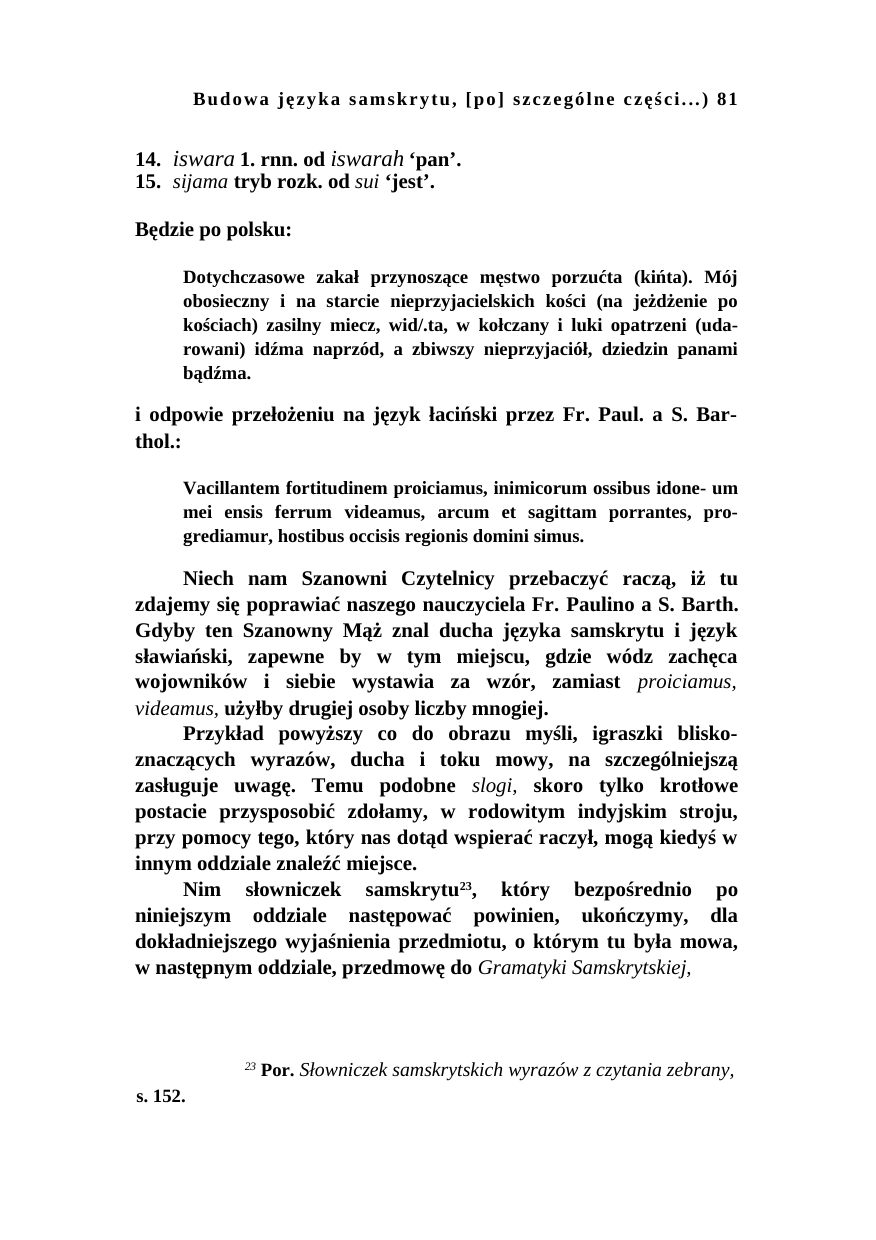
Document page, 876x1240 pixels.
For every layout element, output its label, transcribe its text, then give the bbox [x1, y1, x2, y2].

text Dotychczasowe zakał przynoszące męstwo porzućta (kińta). Mój obosieczny i na starcie nieprzyjacielskich kości (na jeżdżenie po kościach) zasilny miecz, wid/.ta, w kołczany i luki opatrzeni (uda- rowani) idźma naprzód, a zbiwszy nieprzyjaciół, dziedzin panami bądźma. [183, 264, 738, 384]
text Przykład powyższy co do obrazu myśli, igraszki blisko- znaczących wyrazów, ducha i toku mowy, na szczególniejszą zasługuje uwagę. Temu podobne slogi, skoro tylko krotłowe postacie przysposobić zdołamy, w rodowitym indyjskim stroju, przy pomocy tego, który nas dotąd wspierać raczył, mogą kiedyś w innym oddziale znaleźć miejsce. [135, 720, 738, 876]
list sijama tryb rozk. od sui ‘jest’. [135, 172, 738, 193]
text Vacillantem fortitudinem proiciamus, inimicorum ossibus idone- um mei ensis ferrum videamus, arcum et sagittam porrantes, pro- grediamur, hostibus occisis regionis domini simus. [183, 475, 738, 547]
text 23 Por. Słowniczek samskrytskich wyrazów z czytania zebrany, [180, 1060, 736, 1080]
text Budowa języka samskrytu, [po] szczególne części...) 81 [135, 90, 738, 109]
text Nim słowniczek samskrytu23, który bezpośrednio po niniejszym oddziale następować powinien, ukończymy, dla dokładniejszego wyjaśnienia przedmiotu, o którym tu była mowa, w następnym oddziale, przedmowę do Gramatyki Samskrytskiej, [135, 876, 738, 979]
text s. 152. [136, 1088, 195, 1106]
list iswara 1. rnn. od iswarah ‘pan’. [135, 148, 738, 171]
text Niech nam Szanowni Czytelnicy przebaczyć raczą, iż tu zdajemy się poprawiać naszego nauczyciela Fr. Paulino a S. Barth. Gdyby ten Szanowny Mąż znal ducha języka samskrytu i język sławiański, zapewne by w tym miejscu, gdzie wódz zachęca wojowników i siebie wystawia za wzór, zamiast proiciamus, videamus, użyłby drugiej osoby liczby mnogiej. [135, 564, 738, 720]
text Będzie po polsku: [135, 220, 738, 241]
text i odpowie przełożeniu na język łaciński przez Fr. Paul. a S. Bar- thol.: [135, 400, 738, 454]
